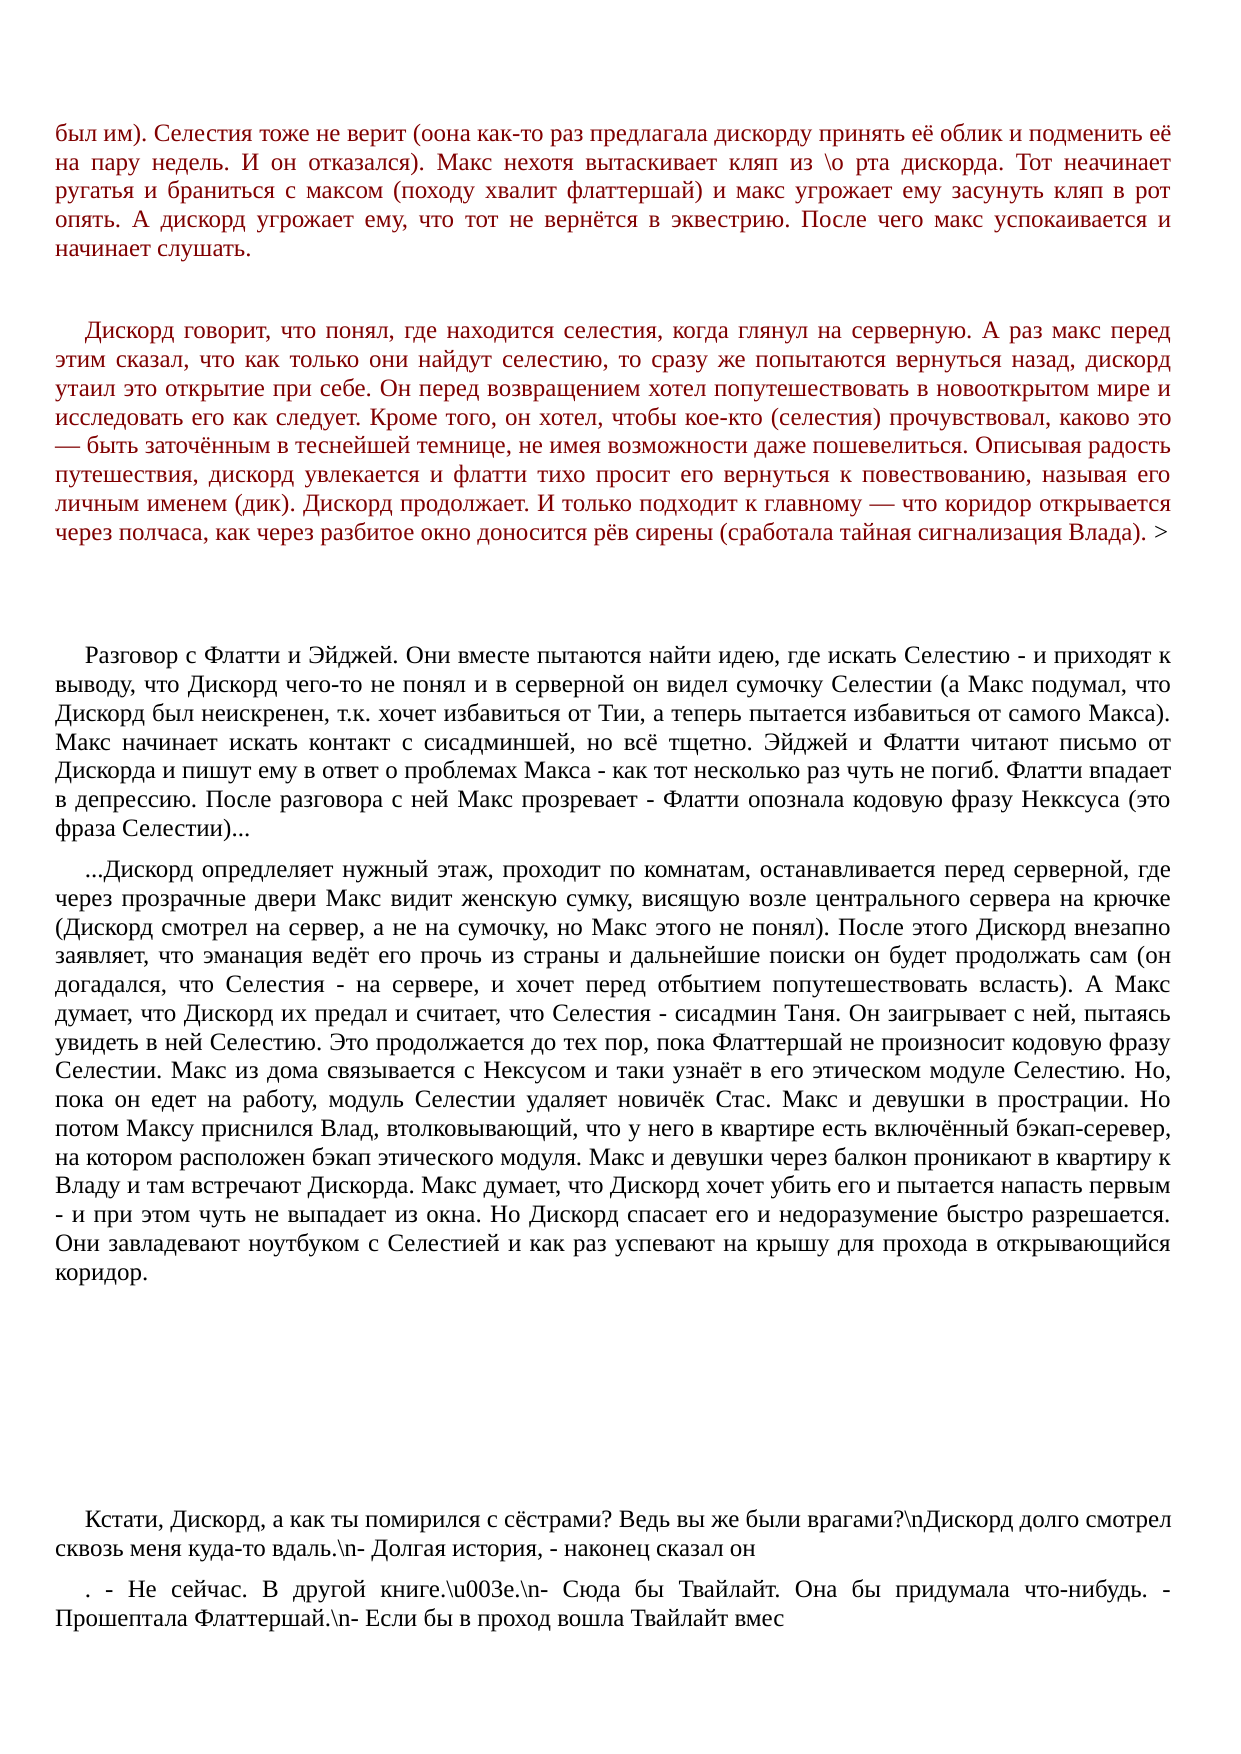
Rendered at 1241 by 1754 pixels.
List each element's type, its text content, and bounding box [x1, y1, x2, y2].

text Разговор с Флатти и Эйджей. Они вместе пытаются найти идею, где искать Селестию - и приходят к выводу, что Дискорд чего-то не понял и в серверной он видел сумочку Селестии (а Макс подумал, что Дискорд был неискренен, т.к. хочет избавиться от Тии, а теперь пытается избавиться от самого Макса). Макс начинает искать контакт с сисадминшей, но всё тщетно. Эйджей и Флатти читают письмо от Дискорда и пишут ему в ответ о проблемах Макса - как тот несколько раз чуть не погиб. Флатти впадает в депрессию. После разговора с ней Макс прозревает - Флатти опознала кодовую фразу Некксуса (это фраза Селестии)... [55, 641, 1172, 842]
text Дискорд говорит, что понял, где находится селестия, когда глянул на серверную. А раз макс перед этим сказал, что как только они найдут селестию, то сразу же попытаются вернуться назад, дискорд утаил это открытие при себе. Он перед возвращением хотел попутешествовать в новооткрытом мире и исследовать его как следует. Кроме того, он хотел, чтобы кое-кто (селестия) прочувствовал, каково это — быть заточённым в теснейшей темнице, не имея возможности даже пошевелиться. Описывая радость путешествия, дискорд увлекается и флатти тихо просит его вернуться к повествованию, называя его личным именем (дик). Дискорд продолжает. И только подходит к главному — что коридор открывается через полчаса, как через разбитое окно доносится рёв сирены (сработала тайная сигнализация Влада). > [55, 316, 1172, 546]
text . - Не сейчас. В другой книге.\u003e.\n- Сюда бы Твайлайт. Она бы придумала что-нибудь. - Прошептала Флаттершай.\n- Если бы в проход вошла Твайлайт вмес [55, 1574, 1172, 1632]
text был им). Селестия тоже не верит (оона как-то раз предлагала дискорду принять её облик и подменить её на пару недель. И он отказался). Макс нехотя вытаскивает кляп из \о рта дискорда. Тот неачинает ругатья и браниться с максом (походу хвалит флаттершай) и макс угрожает ему засунуть кляп в рот опять. А дискорд угрожает ему, что тот не вернётся в эквестрию. После чего макс успокаивается и начинает слушать. [55, 118, 1172, 262]
text Кстати, Дискорд, а как ты помирился с сёстрами? Ведь вы же были врагами?\nДискорд долго смотрел сквозь меня куда-то вдаль.\n- Долгая история, - наконец сказал он [55, 1504, 1172, 1562]
text ...Дискорд опредлеляет нужный этаж, проходит по комнатам, останавливается перед серверной, где через прозрачные двери Макс видит женскую сумку, висящую возле центрального сервера на крючке (Дискорд смотрел на сервер, а не на сумочку, но Макс этого не понял). После этого Дискорд внезапно заявляет, что эманация ведёт его прочь из страны и дальнейшие поиски он будет продолжать сам (он догадался, что Селестия - на сервере, и хочет перед отбытием попутешествовать всласть). А Макс думает, что Дискорд их предал и считает, что Селестия - сисадмин Таня. Он заигрывает с ней, пытаясь увидеть в ней Селестию. Это продолжается до тех пор, пока Флаттершай не произносит кодовую фразу Селестии. Макс из дома связывается с Нексусом и таки узнаёт в его этическом модуле Селестию. Но, пока он едет на работу, модуль Селестии удаляет новичёк Стас. Макс и девушки в прострации. Но потом Максу приснился Влад, втолковывающий, что у него в квартире есть включённый бэкап-серевер, на котором расположен бэкап этического модуля. Макс и девушки через балкон проникают в квартиру к Владу и там встречают Дискорда. Макс думает, что Дискорд хочет убить его и пытается напасть первым - и при этом чуть не выпадает из окна. Но Дискорд спасает его и недоразумение быстро разрешается. Они завладевают ноутбуком с Селестией и как раз успевают на крышу для прохода в открывающийся коридор. [55, 854, 1172, 1286]
